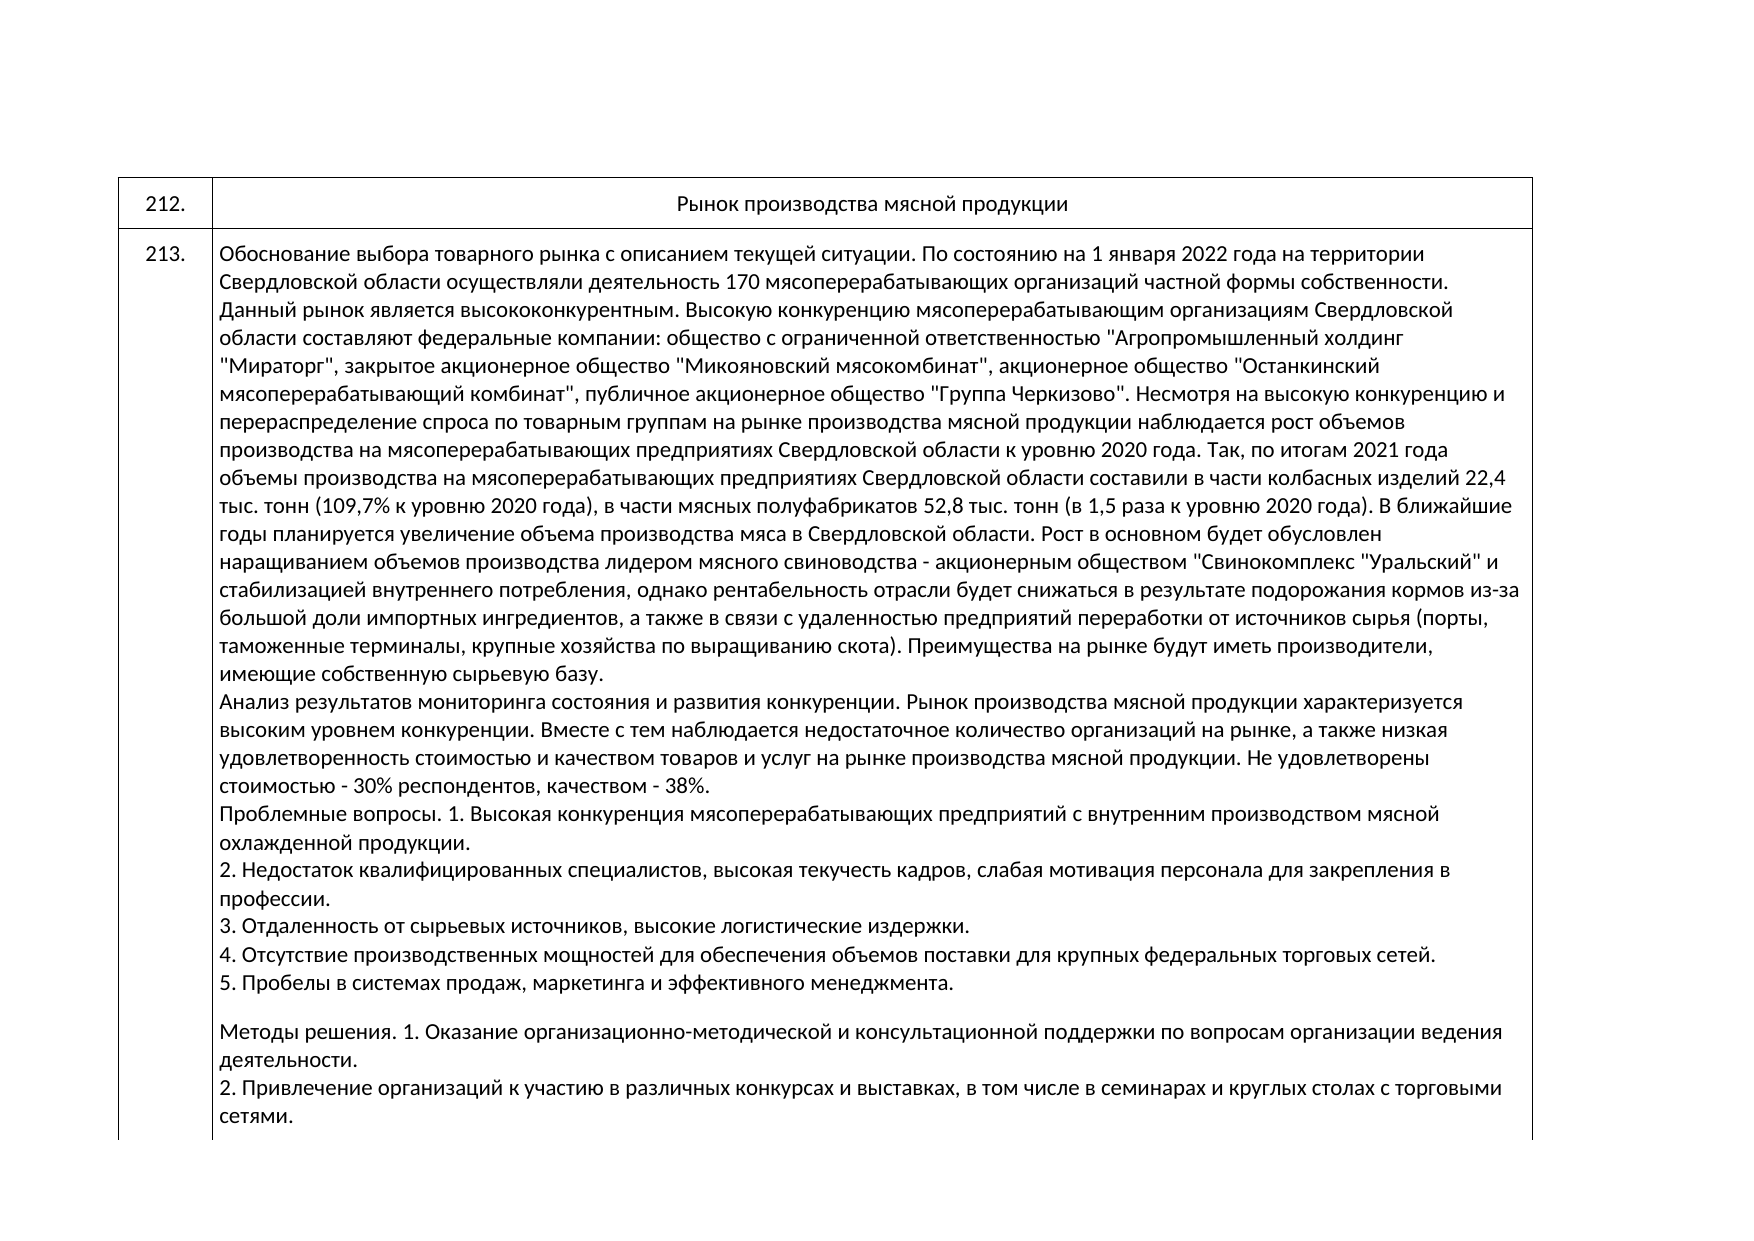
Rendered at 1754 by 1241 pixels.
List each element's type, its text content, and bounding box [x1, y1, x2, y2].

table_cell [119, 1006, 212, 1140]
table_cell 213. [119, 229, 212, 1006]
table_cell Обоснование выбора товарного рынка с описанием текущей ситуации. По состоянию на 1 января 2022 года на территории Свердловской области осуществляли деятельность 170 мясоперерабатывающих организаций частной формы собственности. Данный рынок является высококонкурентным. Высокую конкуренцию мясоперерабатывающим организациям Свердловской области составляют федеральные компании: общество с ограниченной ответственностью "Агропромышленный холдинг "Мираторг", закрытое акционерное общество "Микояновский мясокомбинат", акционерное общество "Останкинский мясоперерабатывающий комбинат", публичное акционерное общество "Группа Черкизово". Несмотря на высокую конкуренцию и перераспределение спроса по товарным группам на рынке производства мясной продукции наблюдается рост объемов производства на мясоперерабатывающих предприятиях Свердловской области к уровню 2020 года. Так, по итогам 2021 года объемы производства на мясоперерабатывающих предприятиях Свердловской области составили в части колбасных изделий 22,4 тыс. тонн (109,7% к уровню 2020 года), в части мясных полуфабрикатов 52,8 тыс. тонн (в 1,5 раза к уровню 2020 года). В ближайшие годы планируется увеличение объема производства мяса в Свердловской области. Рост в основном будет обусловлен наращиванием объемов производства лидером мясного свиноводства - акционерным обществом "Свинокомплекс "Уральский" и стабилизацией внутреннего потребления, однако рентабельность отрасли будет снижаться в результате подорожания кормов из-за большой доли импортных ингредиентов, а также в связи с удаленностью предприятий переработки от источников сырья (порты, таможенные терминалы, крупные хозяйства по выращиванию скота). Преимущества на рынке будут иметь производители, имеющие собственную сырьевую базу. Анализ результатов мониторинга состояния и развития конкуренции. Рынок производства мясной продукции характеризуется высоким уровнем конкуренции. Вместе с тем наблюдается недостаточное количество организаций на рынке, а также низкая удовлетворенность стоимостью и качеством товаров и услуг на рынке производства мясной продукции. Не удовлетворены стоимостью - 30% респондентов, качеством - 38%. Проблемные вопросы. 1. Высокая конкуренция мясоперерабатывающих предприятий с внутренним производством мясной охлажденной продукции. 2. Недостаток квалифицированных специалистов, высокая текучесть кадров, слабая мотивация персонала для закрепления в профессии. 3. Отдаленность от сырьевых источников, высокие логистические издержки. 4. Отсутствие производственных мощностей для обеспечения объемов поставки для крупных федеральных торговых сетей. 5. Пробелы в системах продаж, маркетинга и эффективного менеджмента. [213, 229, 1532, 1006]
table_cell 212. [119, 178, 212, 227]
table_cell Рынок производства мясной продукции [213, 178, 1532, 227]
table_cell Методы решения. 1. Оказание организационно-методической и консультационной поддержки по вопросам организации ведения деятельности. 2. Привлечение организаций к участию в различных конкурсах и выставках, в том числе в семинарах и круглых столах с торговыми сетями. [213, 1006, 1532, 1140]
